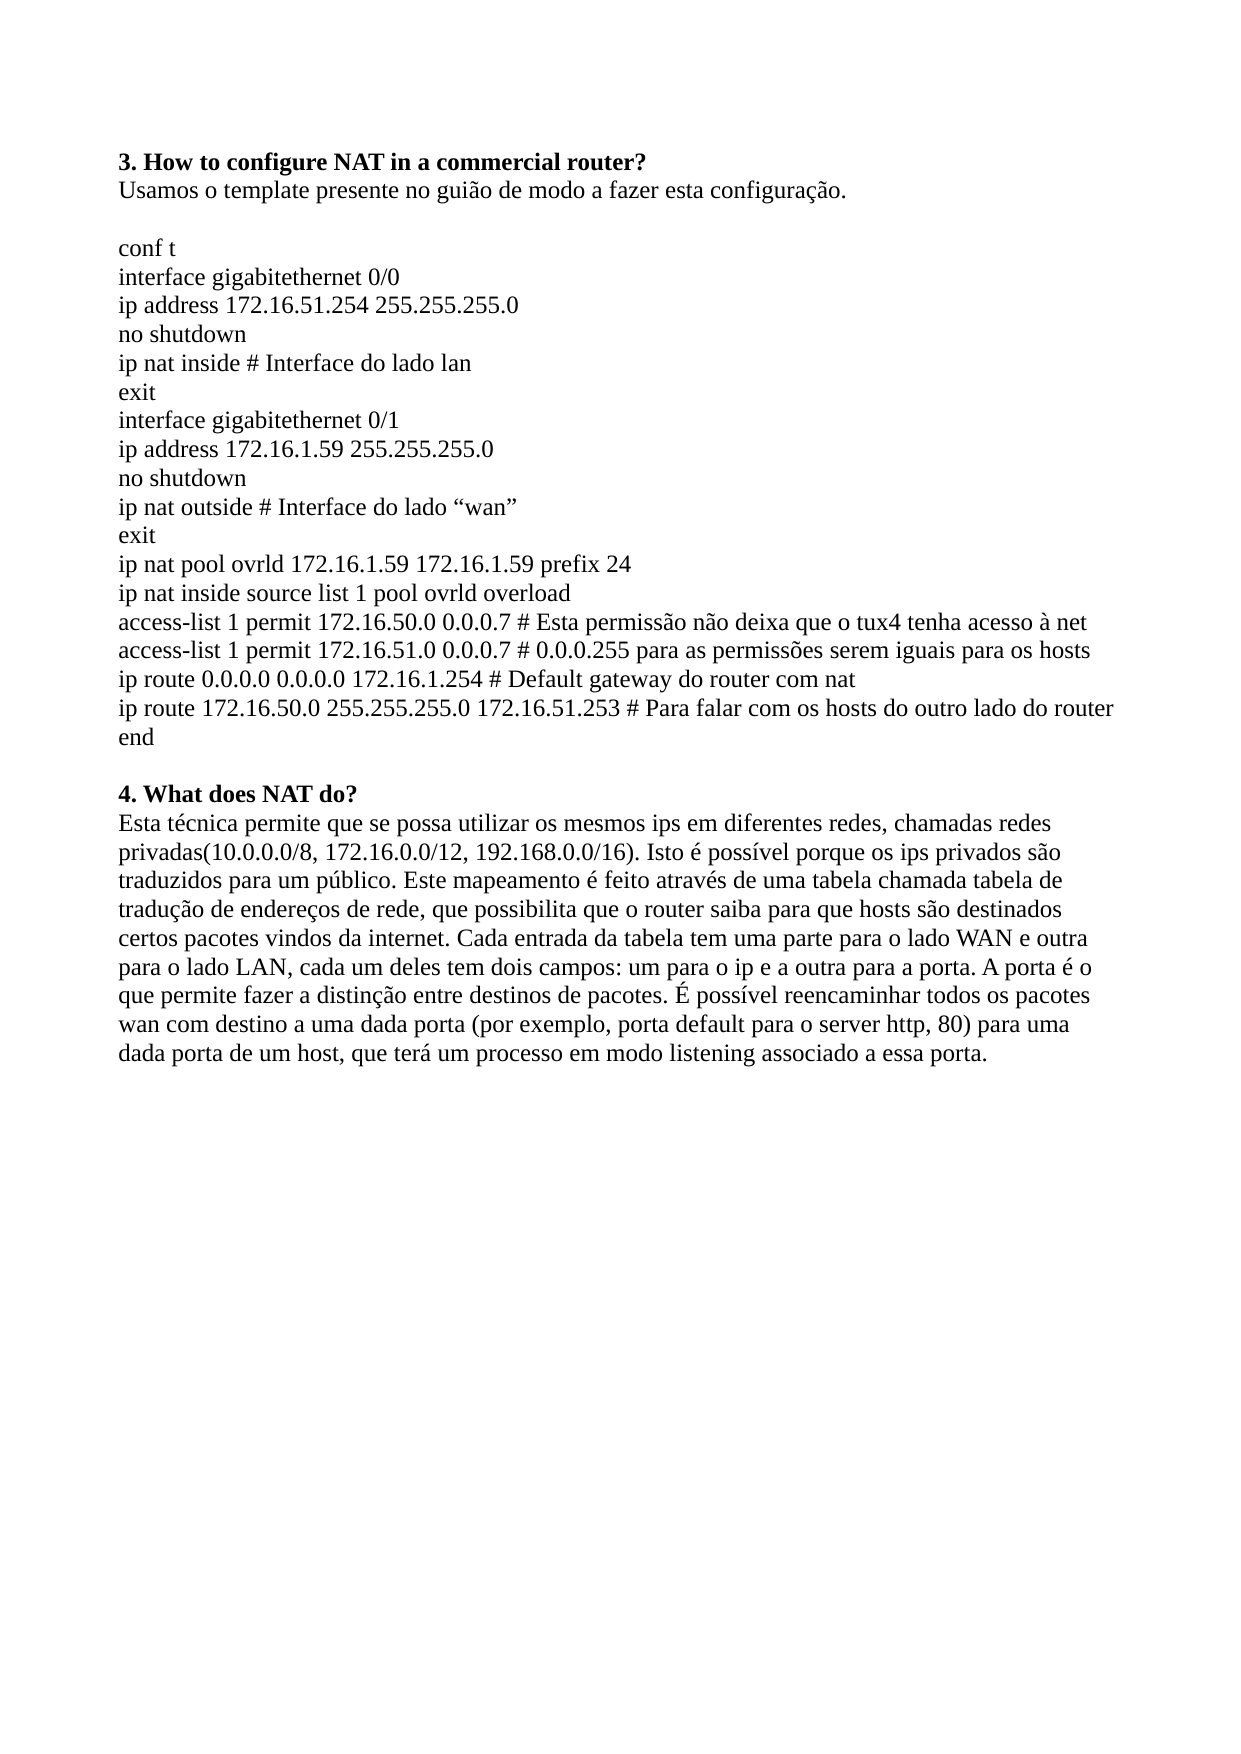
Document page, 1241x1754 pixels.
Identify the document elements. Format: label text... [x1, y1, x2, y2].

text ip route 0.0.0.0 0.0.0.0 172.16.1.254 # Default gateway do router com nat [118, 664, 1122, 693]
text ip address 172.16.51.254 255.255.255.0 [118, 291, 1122, 319]
text ip address 172.16.1.59 255.255.255.0 [118, 434, 1122, 463]
text ip route 172.16.50.0 255.255.255.0 172.16.51.253 # Para falar com os hosts do outro lado do router [118, 693, 1122, 722]
text ip nat inside # Interface do lado lan [118, 348, 1122, 377]
text ip nat inside source list 1 pool ovrld overload [118, 578, 1122, 607]
text end [118, 722, 1122, 751]
text exit [118, 377, 1122, 406]
text 4. What does NAT do? [118, 779, 1122, 808]
text 3. How to configure NAT in a commercial router? [118, 147, 1122, 176]
text no shutdown [118, 463, 1122, 492]
text ip nat outside # Interface do lado “wan” [118, 492, 1122, 521]
text conf t [118, 233, 1122, 262]
text ip nat pool ovrld 172.16.1.59 172.16.1.59 prefix 24 [118, 549, 1122, 578]
text access-list 1 permit 172.16.50.0 0.0.0.7 # Esta permissão não deixa que o tux4 tenha acesso à net [118, 607, 1122, 636]
text no shutdown [118, 319, 1122, 348]
text exit [118, 521, 1122, 549]
text access-list 1 permit 172.16.51.0 0.0.0.7 # 0.0.0.255 para as permissões serem iguais para os hosts [118, 636, 1122, 664]
text Esta técnica permite que se possa utilizar os mesmos ips em diferentes redes, chamadas redes privadas(10.0.0.0/8, 172.16.0.0/12, 192.168.0.0/16). Isto é possível porque os ips privados são traduzidos para um público. Este mapeamento é feito através de uma tabela chamada tabela de tradução de endereços de rede, que possibilita que o router saiba para que hosts são destinados certos pacotes vindos da internet. Cada entrada da tabela tem uma parte para o lado WAN e outra para o lado LAN, cada um deles tem dois campos: um para o ip e a outra para a porta. A porta é o que permite fazer a distinção entre destinos de pacotes. É possível reencaminhar todos os pacotes wan com destino a uma dada porta (por exemplo, porta default para o server http, 80) para uma dada porta de um host, que terá um processo em modo listening associado a essa porta. [118, 808, 1122, 1067]
text interface gigabitethernet 0/0 [118, 262, 1122, 291]
text Usamos o template presente no guião de modo a fazer esta configuração. [118, 176, 1122, 204]
text interface gigabitethernet 0/1 [118, 406, 1122, 434]
